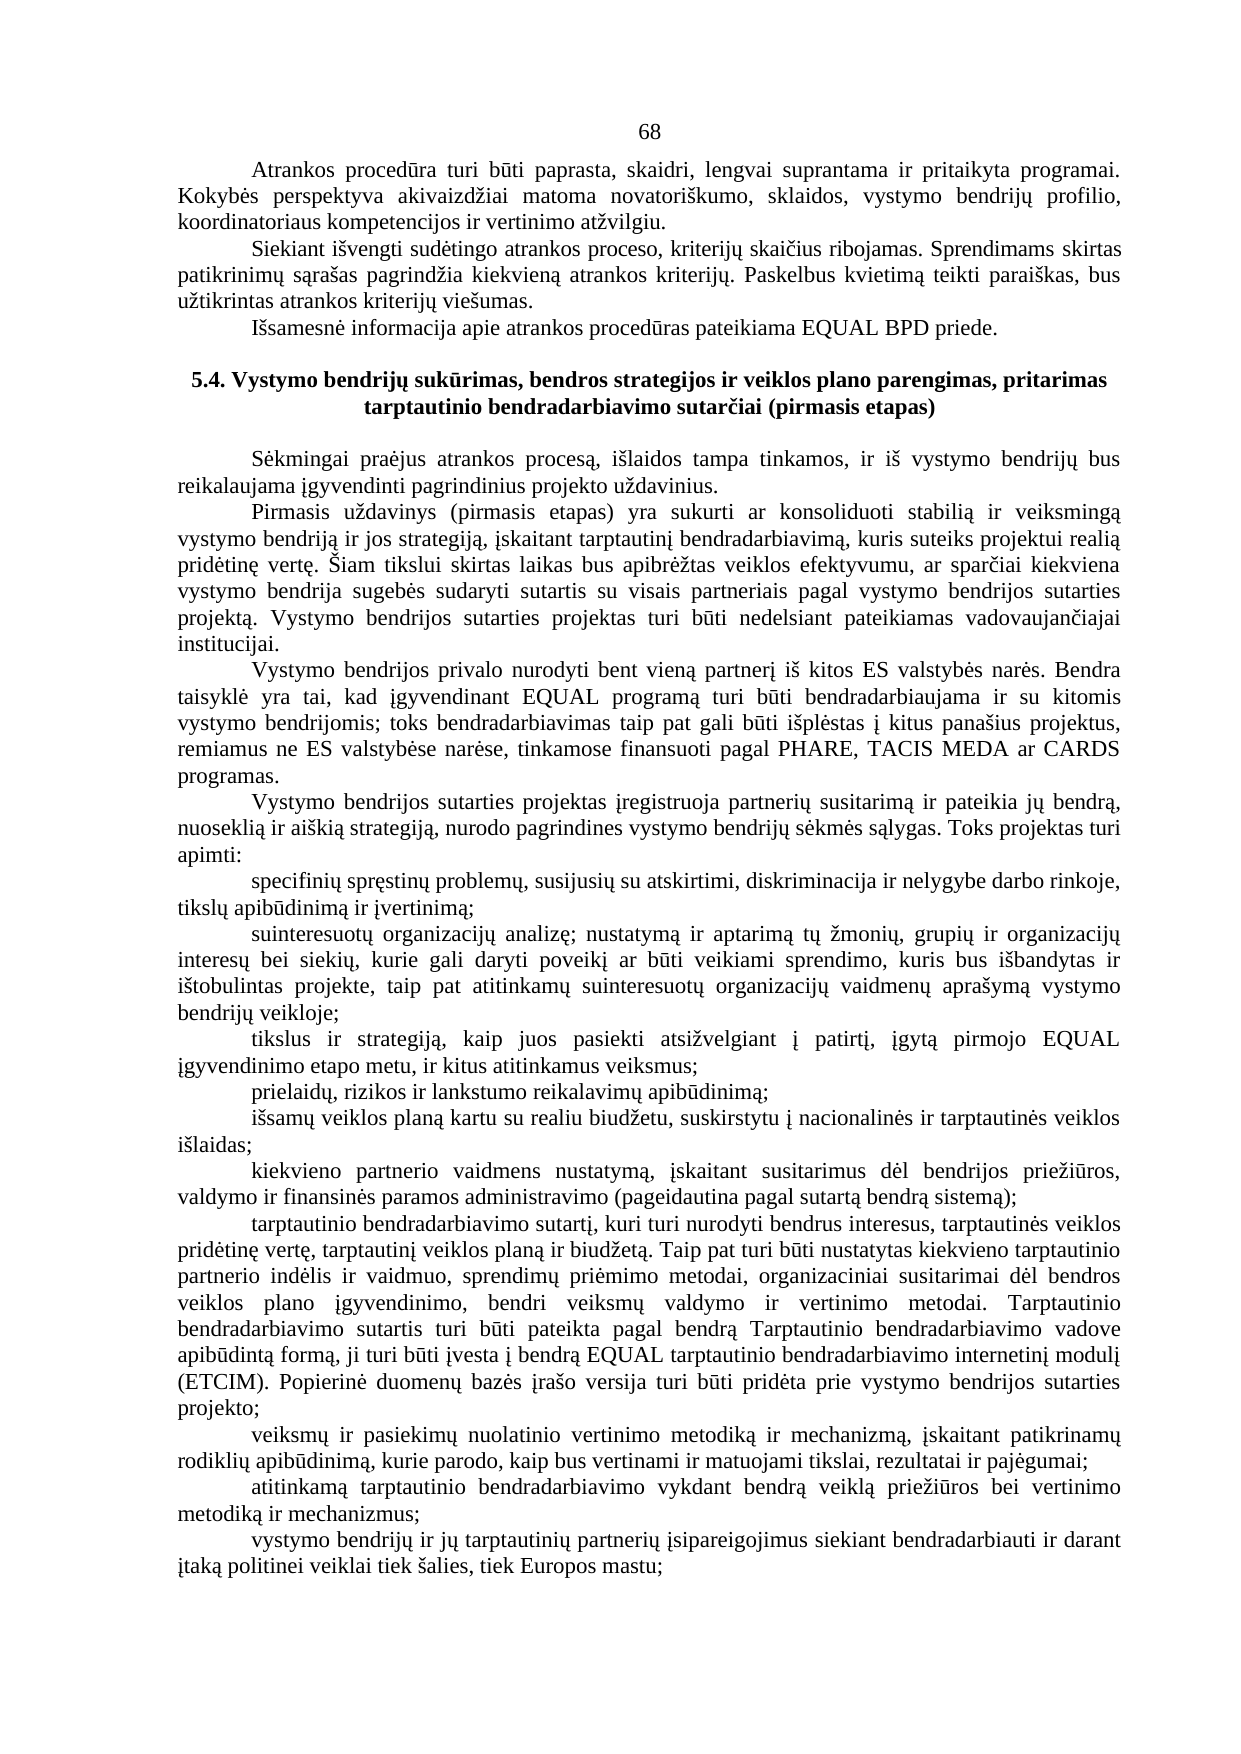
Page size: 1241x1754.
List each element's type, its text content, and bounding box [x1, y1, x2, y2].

text veiksmų ir pasiekimų nuolatinio vertinimo metodiką ir mechanizmą, įskaitant patikrinamų rodiklių apibūdinimą, kurie parodo, kaip bus vertinami ir matuojami tikslai, rezultatai ir pajėgumai; [177, 1421, 1122, 1473]
text prielaidų, rizikos ir lankstumo reikalavimų apibūdinimą; [177, 1078, 1122, 1104]
text Vystymo bendrijos sutarties projektas įregistruoja partnerių susitarimą ir pateikia jų bendrą, nuoseklią ir aiškią strategiją, nurodo pagrindines vystymo bendrijų sėkmės sąlygas. Toks projektas turi apimti: [177, 788, 1122, 867]
text išsamų veiklos planą kartu su realiu biudžetu, suskirstytu į nacionalinės ir tarptautinės veiklos išlaidas; [177, 1104, 1122, 1157]
text specifinių spręstinų problemų, susijusių su atskirtimi, diskriminacija ir nelygybe darbo rinkoje, tikslų apibūdinimą ir įvertinimą; [177, 867, 1122, 920]
text vystymo bendrijų ir jų tarptautinių partnerių įsipareigojimus siekiant bendradarbiauti ir darant įtaką politinei veiklai tiek šalies, tiek Europos mastu; [177, 1526, 1122, 1579]
text tikslus ir strategiją, kaip juos pasiekti atsižvelgiant į patirtį, įgytą pirmojo EQUAL įgyvendinimo etapo metu, ir kitus atitinkamus veiksmus; [177, 1025, 1122, 1078]
text Atrankos procedūra turi būti paprasta, skaidri, lengvai suprantama ir pritaikyta programai. Kokybės perspektyva akivaizdžiai matoma novatoriškumo, sklaidos, vystymo bendrijų profilio, koordinatoriaus kompetencijos ir vertinimo atžvilgiu. [177, 156, 1122, 235]
text tarptautinio bendradarbiavimo sutartį, kuri turi nurodyti bendrus interesus, tarptautinės veiklos pridėtinę vertę, tarptautinį veiklos planą ir biudžetą. Taip pat turi būti nustatytas kiekvieno tarptautinio partnerio indėlis ir vaidmuo, sprendimų priėmimo metodai, organizaciniai susitarimai dėl bendros veiklos plano įgyvendinimo, bendri veiksmų valdymo ir vertinimo metodai. Tarptautinio bendradarbiavimo sutartis turi būti pateikta pagal bendrą Tarptautinio bendradarbiavimo vadove apibūdintą formą, ji turi būti įvesta į bendrą EQUAL tarptautinio bendradarbiavimo internetinį modulį (ETCIM). Popierinė duomenų bazės įrašo versija turi būti pridėta prie vystymo bendrijos sutarties projekto; [177, 1210, 1122, 1421]
text 5.4. Vystymo bendrijų sukūrimas, bendros strategijos ir veiklos plano parengimas, pritarimas tarptautinio bendradarbiavimo sutarčiai (pirmasis etapas) [177, 366, 1122, 419]
text Vystymo bendrijos privalo nurodyti bent vieną partnerį iš kitos ES valstybės narės. Bendra taisyklė yra tai, kad įgyvendinant EQUAL programą turi būti bendradarbiaujama ir su kitomis vystymo bendrijomis; toks bendradarbiavimas taip pat gali būti išplėstas į kitus panašius projektus, remiamus ne ES valstybėse narėse, tinkamose finansuoti pagal PHARE, TACIS MEDA ar CARDS programas. [177, 656, 1122, 788]
text suinteresuotų organizacijų analizę; nustatymą ir aptarimą tų žmonių, grupių ir organizacijų interesų bei siekių, kurie gali daryti poveikį ar būti veikiami sprendimo, kuris bus išbandytas ir ištobulintas projekte, taip pat atitinkamų suinteresuotų organizacijų vaidmenų aprašymą vystymo bendrijų veikloje; [177, 920, 1122, 1025]
text Siekiant išvengti sudėtingo atrankos proceso, kriterijų skaičius ribojamas. Sprendimams skirtas patikrinimų sąrašas pagrindžia kiekvieną atrankos kriterijų. Paskelbus kvietimą teikti paraiškas, bus užtikrintas atrankos kriterijų viešumas. [177, 235, 1122, 314]
text Išsamesnė informacija apie atrankos procedūras pateikiama EQUAL BPD priede. [177, 314, 1122, 340]
text atitinkamą tarptautinio bendradarbiavimo vykdant bendrą veiklą priežiūros bei vertinimo metodiką ir mechanizmus; [177, 1473, 1122, 1526]
text Sėkmingai praėjus atrankos procesą, išlaidos tampa tinkamos, ir iš vystymo bendrijų bus reikalaujama įgyvendinti pagrindinius projekto uždavinius. [177, 446, 1122, 498]
text Pirmasis uždavinys (pirmasis etapas) yra sukurti ar konsoliduoti stabilią ir veiksmingą vystymo bendriją ir jos strategiją, įskaitant tarptautinį bendradarbiavimą, kuris suteiks projektui realią pridėtinę vertę. Šiam tikslui skirtas laikas bus apibrėžtas veiklos efektyvumu, ar sparčiai kiekviena vystymo bendrija sugebės sudaryti sutartis su visais partneriais pagal vystymo bendrijos sutarties projektą. Vystymo bendrijos sutarties projektas turi būti nedelsiant pateikiamas vadovaujančiajai institucijai. [177, 498, 1122, 656]
text kiekvieno partnerio vaidmens nustatymą, įskaitant susitarimus dėl bendrijos priežiūros, valdymo ir finansinės paramos administravimo (pageidautina pagal sutartą bendrą sistemą); [177, 1157, 1122, 1210]
